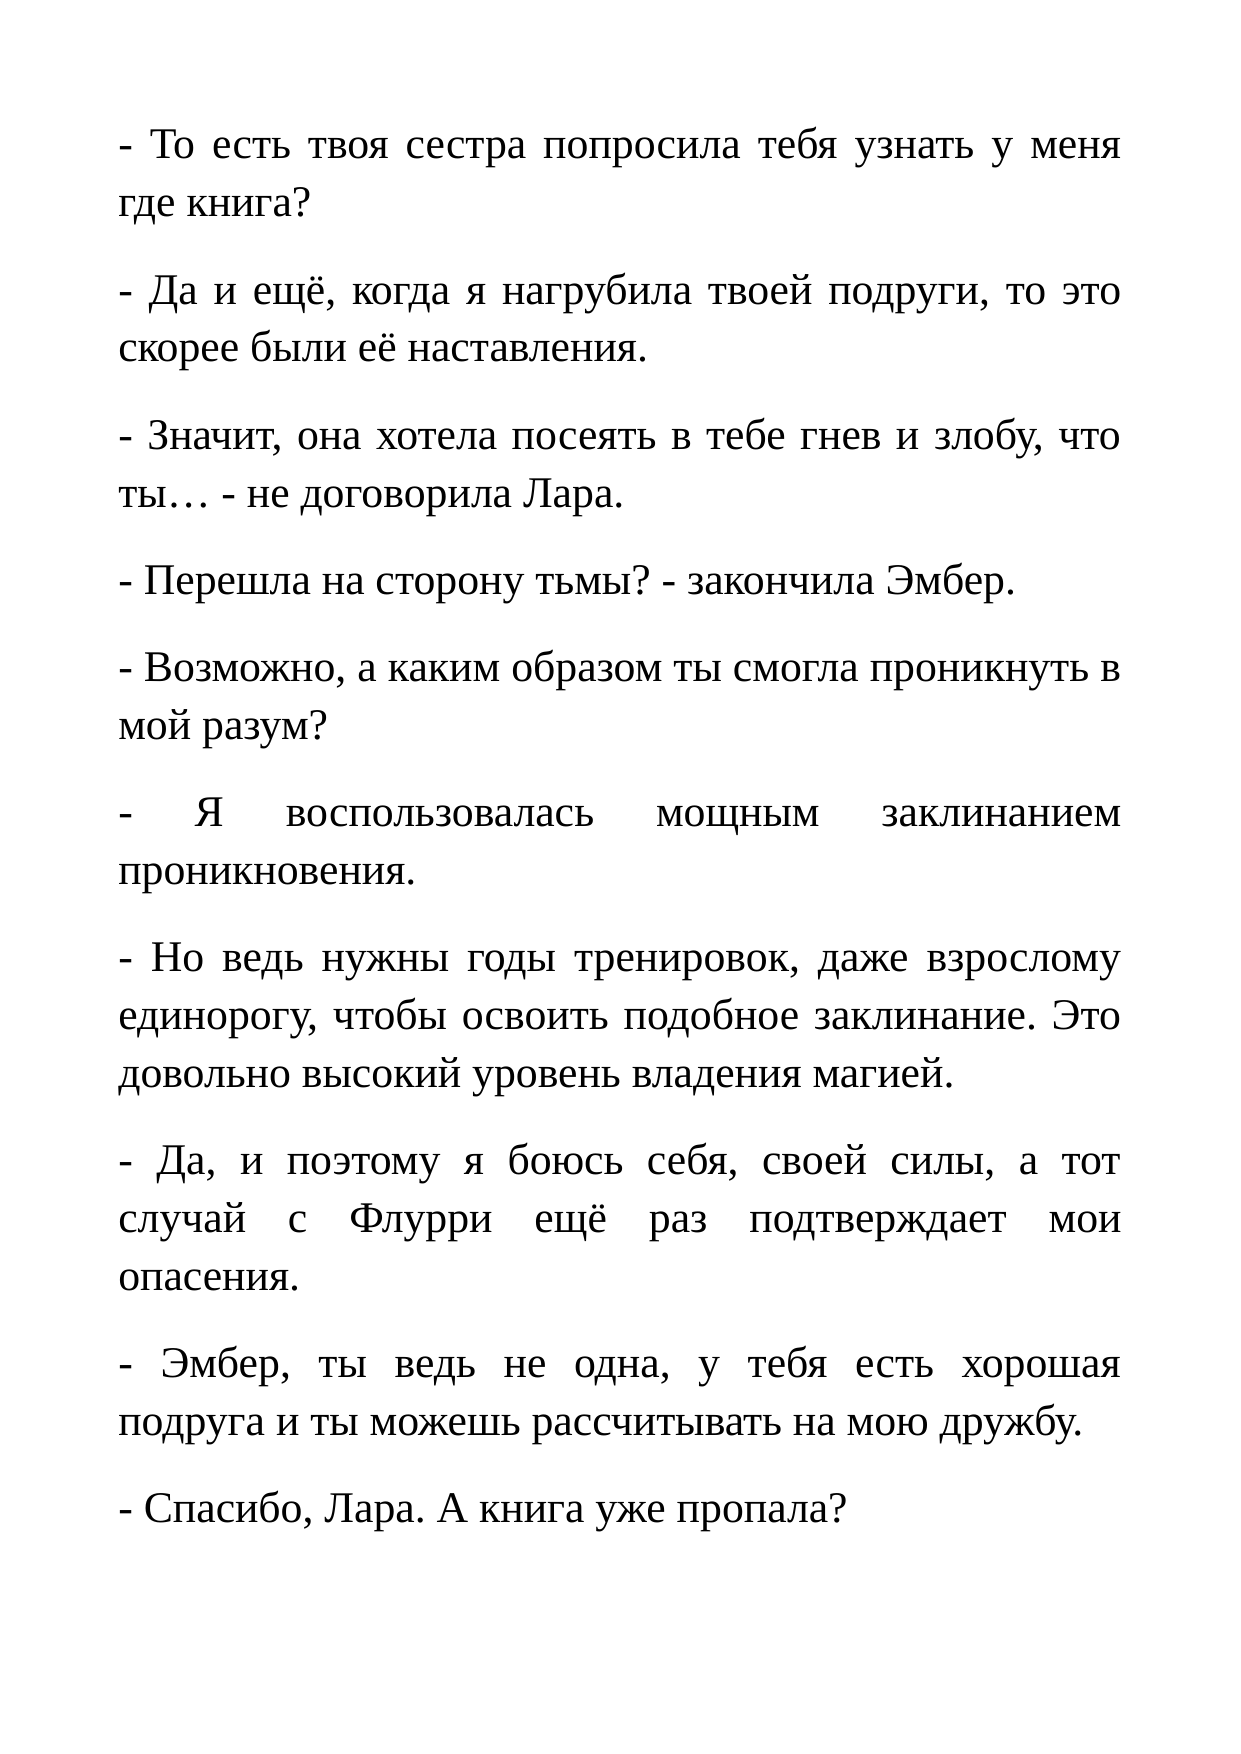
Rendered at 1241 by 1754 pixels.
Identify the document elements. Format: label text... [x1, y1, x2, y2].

text - Возможно, а каким образом ты смогла проникнуть в мой разум? [118, 641, 1122, 749]
text - Спасибо, Лара. А книга уже пропала? [118, 1482, 1122, 1532]
text - Но ведь нужны годы тренировок, даже взрослому единорогу, чтобы освоить подобное заклинание. Это довольно высокий уровень владения магией. [118, 931, 1122, 1097]
text - Да и ещё, когда я нагрубила твоей подруги, то это скорее были её наставления. [118, 263, 1122, 371]
text - То есть твоя сестра попросила тебя узнать у меня где книга? [118, 118, 1122, 226]
text - Значит, она хотела посеять в тебе гнев и злобу, что ты… - не договорила Лара. [118, 408, 1122, 516]
text - Я воспользовалась мощным заклинанием проникновения. [118, 786, 1122, 894]
text - Перешла на сторону тьмы? - закончила Эмбер. [118, 553, 1122, 604]
text - Да, и поэтому я боюсь себя, своей силы, а тот случай с Флурри ещё раз подтверждает мои опасения. [118, 1134, 1122, 1300]
text - Эмбер, ты ведь не одна, у тебя есть хорошая подруга и ты можешь рассчитывать на мою дружбу. [118, 1337, 1122, 1445]
